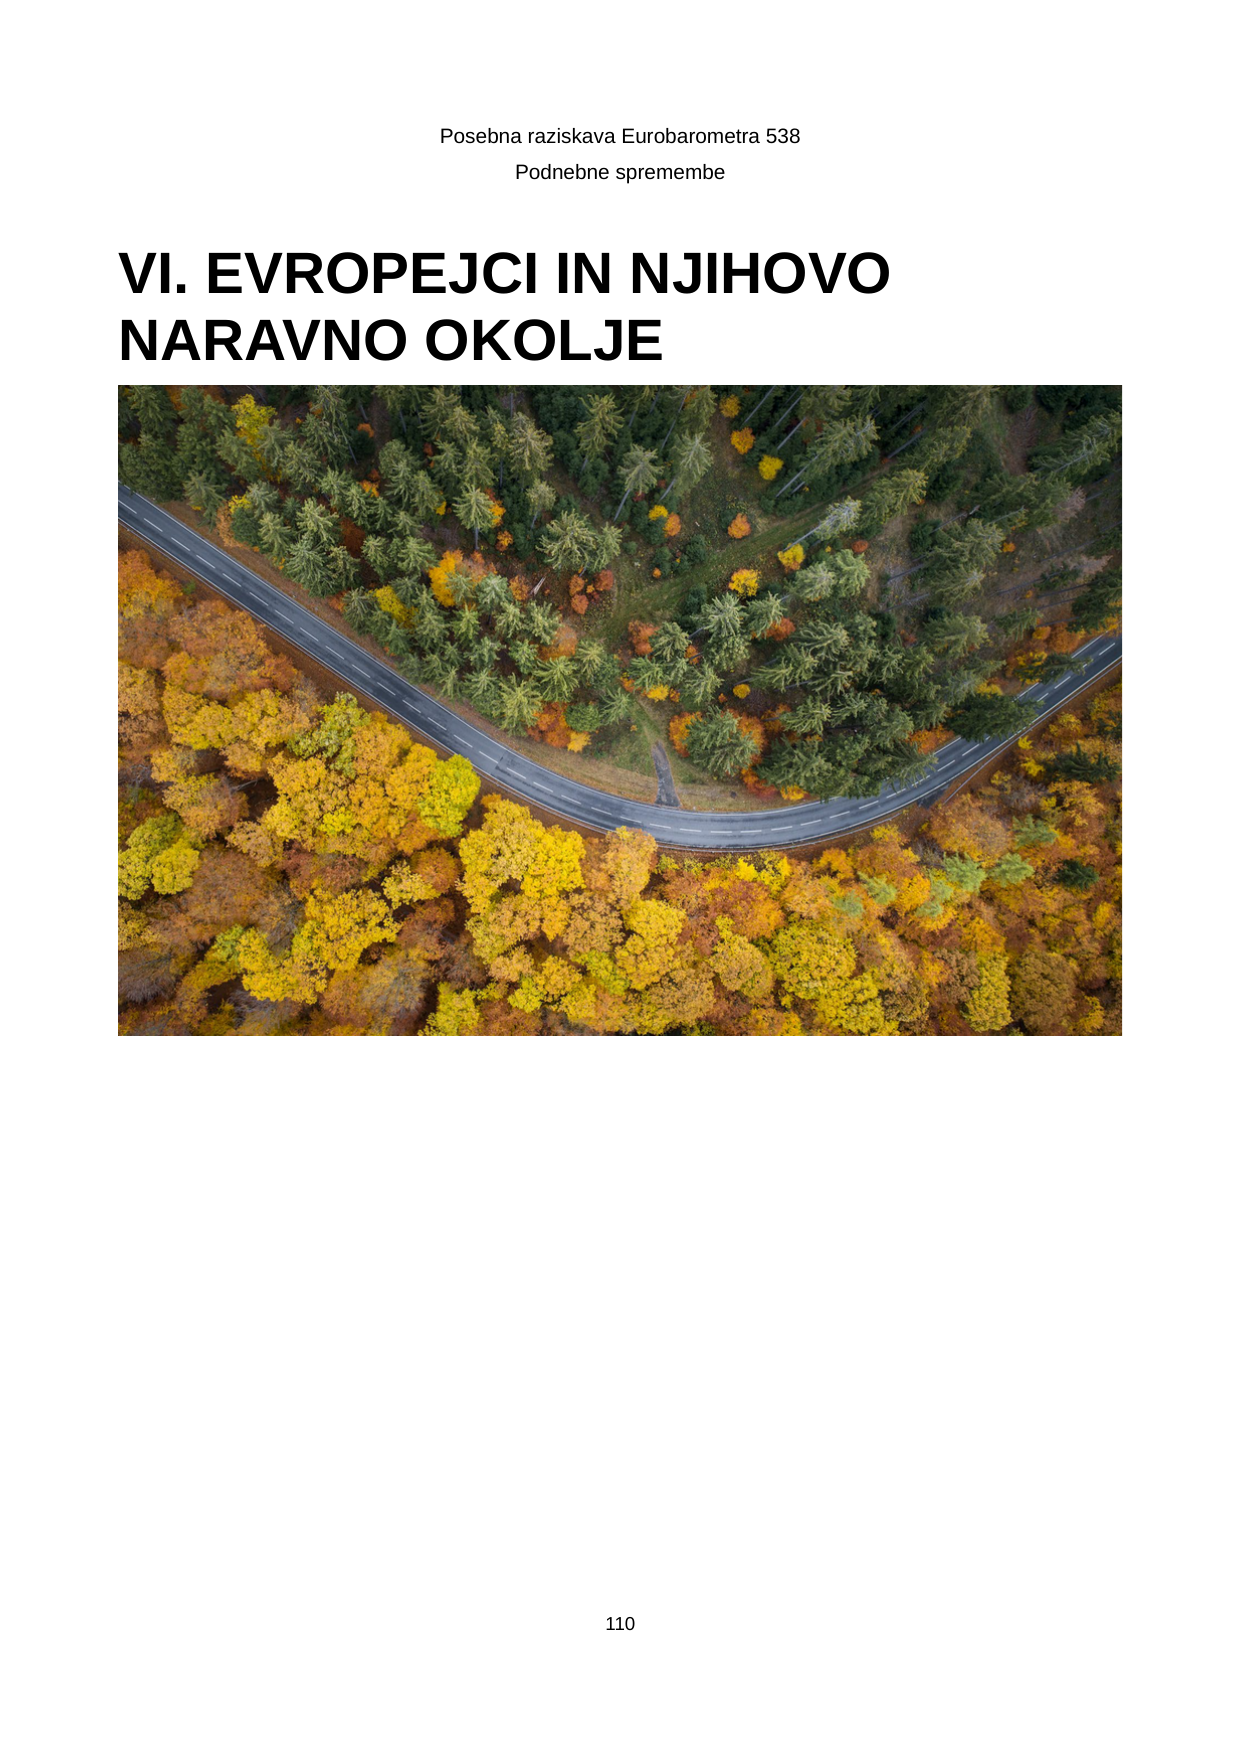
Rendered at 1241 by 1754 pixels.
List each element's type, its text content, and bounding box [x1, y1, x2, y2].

subtitle VI. EVROPEJCI IN NJIHOVO NARAVNO OKOLJE [118, 238, 1122, 372]
picture [118, 385, 1123, 1036]
